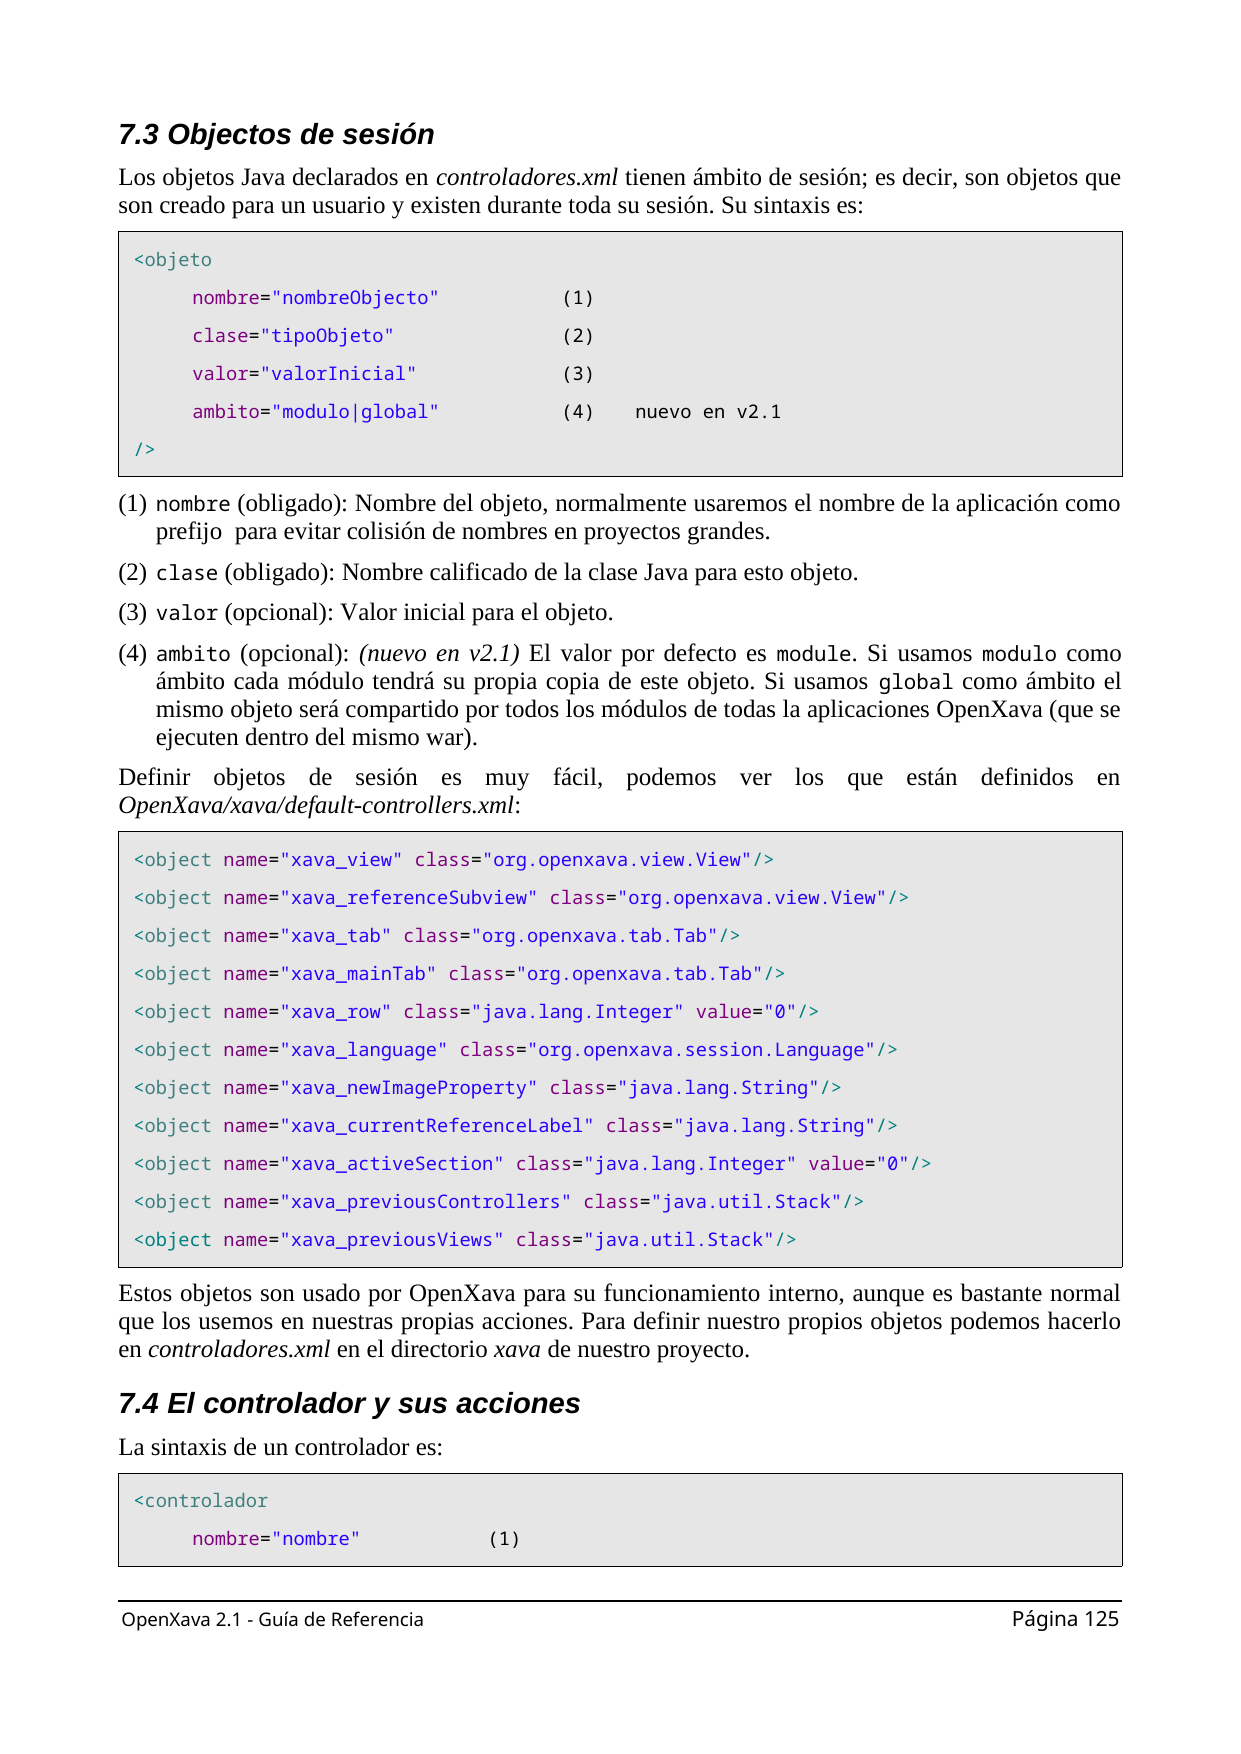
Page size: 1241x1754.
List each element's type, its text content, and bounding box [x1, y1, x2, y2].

text <object name="xava_view" class="org.openxava.view.View"/> [119, 832, 1122, 869]
text <object name="xava_activeSection" class="java.lang.Integer" value="0"/> [119, 1136, 1122, 1173]
text <object name="xava_row" class="java.lang.Integer" value="0"/> [119, 983, 1122, 1021]
text /> [119, 421, 1122, 476]
text clase="tipoObjeto" (2) [119, 307, 1122, 345]
list clase (obligado): Nombre calificado de la clase Java para esto objeto. [118, 558, 1122, 586]
list valor (opcional): Valor inicial para el objeto. [118, 598, 1122, 627]
text <object name="xava_newImageProperty" class="java.lang.String"/> [119, 1059, 1122, 1097]
list nombre (obligado): Nombre del objeto, normalmente usaremos el nombre de la aplicación como prefijo para evitar colisión de nombres en proyectos grandes. [118, 489, 1122, 545]
subtitle Objectos de sesión [118, 118, 1122, 151]
list ambito (opcional): (nuevo en v2.1) El valor por defecto es module. Si usamos modulo como ámbito cada módulo tendrá su propia copia de este objeto. Si usamos global como ámbito el mismo objeto será compartido por todos los módulos de todas la aplicaciones OpenXava (que se ejecuten dentro del mismo war). [118, 639, 1122, 751]
text <object name="xava_tab" class="org.openxava.tab.Tab"/> [119, 907, 1122, 945]
text ambito="modulo|global" (4) nuevo en v2.1 [119, 383, 1122, 421]
subtitle El controlador y sus acciones [118, 1387, 1122, 1420]
text <object name="xava_language" class="org.openxava.session.Language"/> [119, 1021, 1122, 1059]
text La sintaxis de un controlador es: [118, 1433, 1122, 1460]
text valor="valorInicial" (3) [119, 345, 1122, 383]
text Estos objetos son usado por OpenXava para su funcionamiento interno, aunque es bastante normal que los usemos en nuestras propias acciones. Para definir nuestro propios objetos podemos hacerlo en controladores.xml en el directorio xava de nuestro proyecto. [118, 1279, 1122, 1362]
text <object name="xava_referenceSubview" class="org.openxava.view.View"/> [119, 869, 1122, 907]
text <object name="xava_currentReferenceLabel" class="java.lang.String"/> [119, 1097, 1122, 1136]
text <object name="xava_previousControllers" class="java.util.Stack"/> [119, 1173, 1122, 1212]
text <object name="xava_previousViews" class="java.util.Stack"/> [119, 1212, 1122, 1267]
text <controlador [119, 1474, 1122, 1511]
text nombre="nombreObjecto" (1) [119, 269, 1122, 307]
text <objeto [119, 232, 1122, 269]
text Los objetos Java declarados en controladores.xml tienen ámbito de sesión; es decir, son objetos que son creado para un usuario y existen durante toda su sesión. Su sintaxis es: [118, 163, 1122, 219]
text <object name="xava_mainTab" class="org.openxava.tab.Tab"/> [119, 945, 1122, 983]
text Definir objetos de sesión es muy fácil, podemos ver los que están definidos en OpenXava/xava/default-controllers.xml: [118, 763, 1122, 819]
text nombre="nombre" (1) [119, 1511, 1122, 1566]
